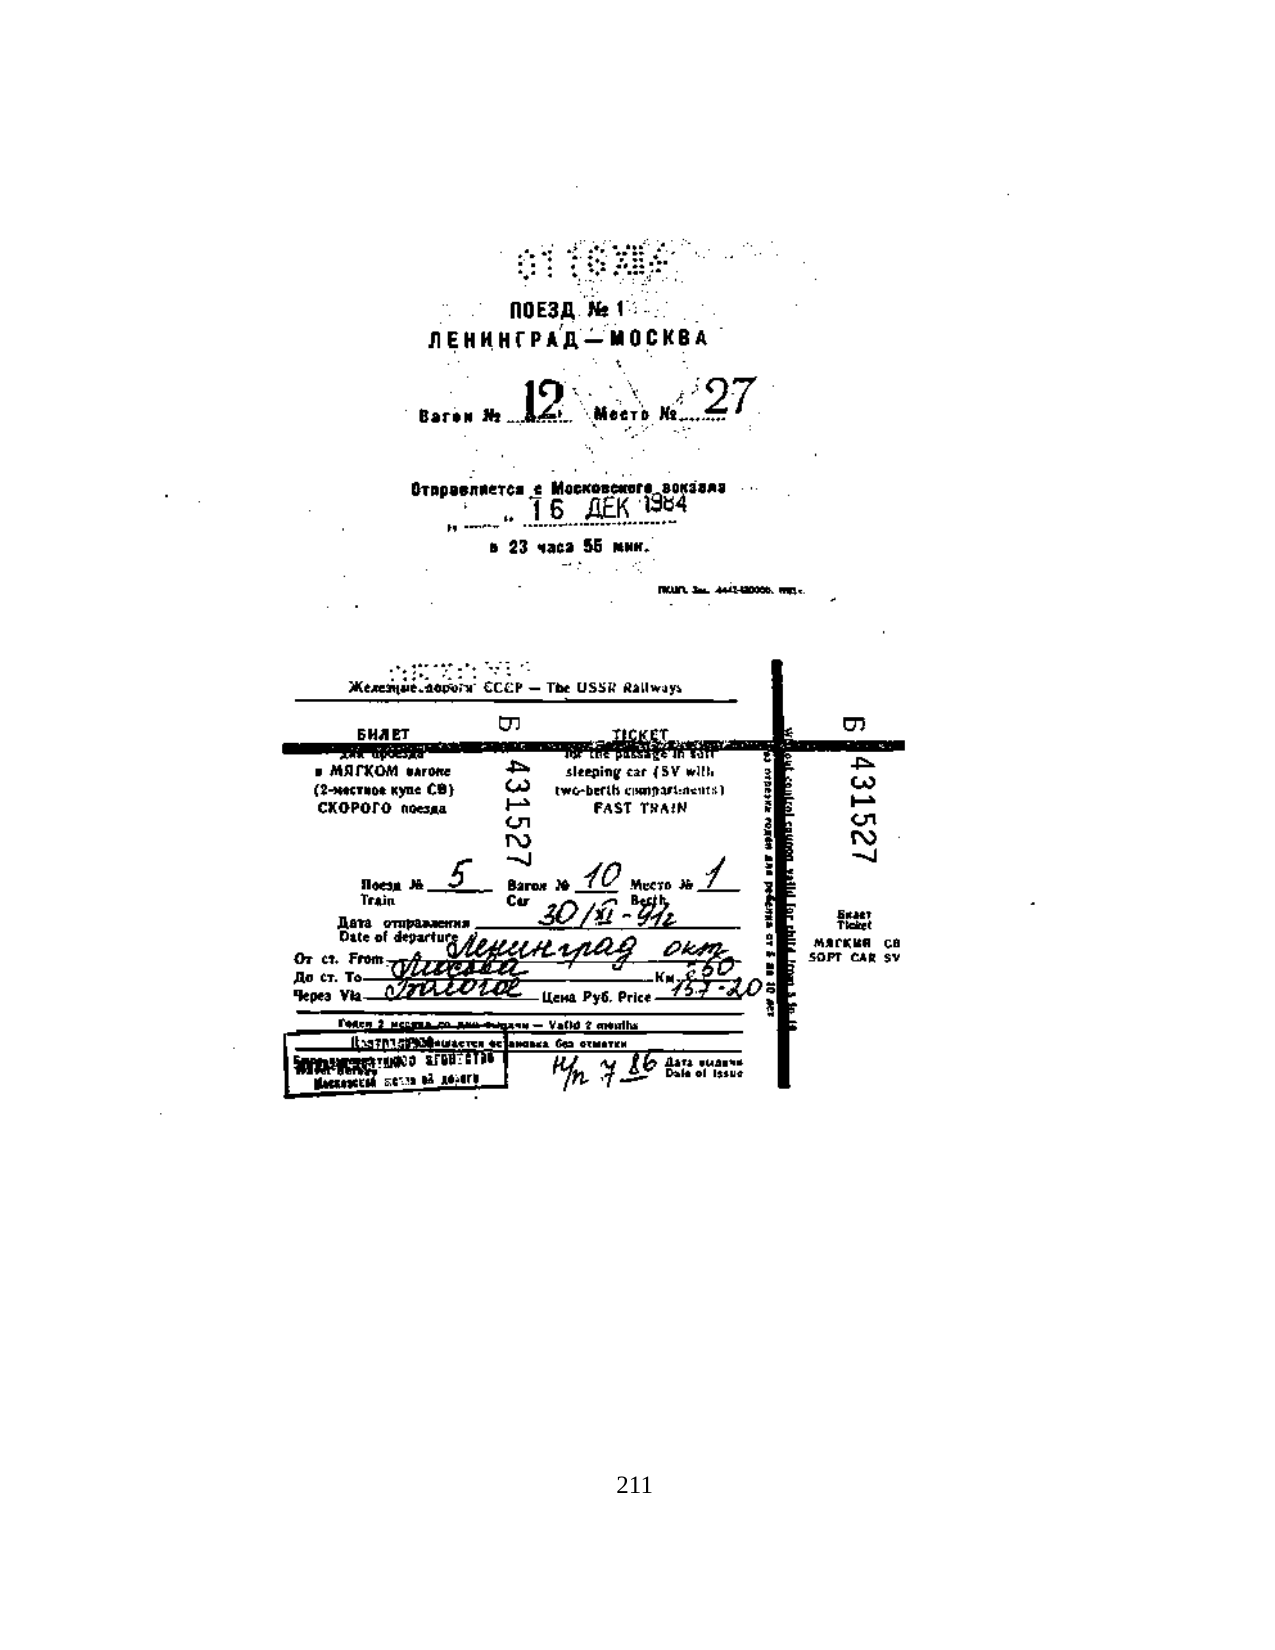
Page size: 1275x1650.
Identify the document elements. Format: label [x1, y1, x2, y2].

picture [150, 150, 1036, 1139]
